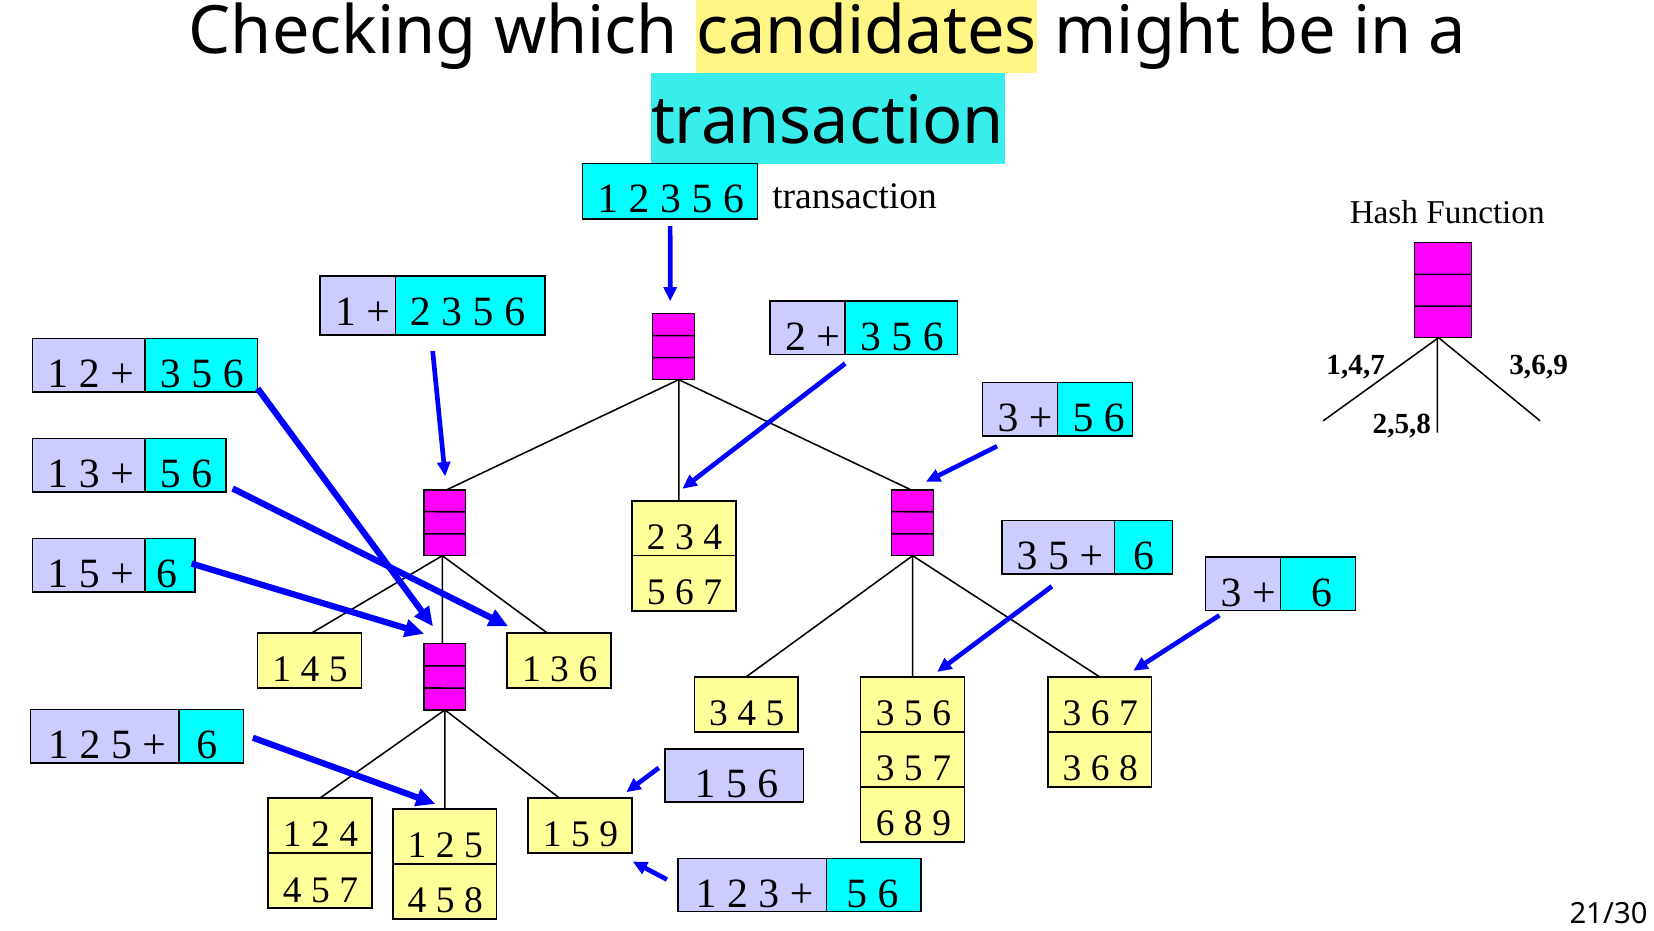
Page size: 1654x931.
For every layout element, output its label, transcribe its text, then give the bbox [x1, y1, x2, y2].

text_box 3 + [1205, 557, 1291, 623]
text_box [424, 667, 466, 687]
text_box [914, 858, 922, 912]
text_box 1 2 + [32, 338, 149, 404]
text_box 5 6 [149, 438, 228, 504]
text_box transaction [757, 163, 953, 224]
text_box 2 + [770, 301, 855, 366]
text_box [694, 676, 799, 680]
text_box 6 [181, 709, 233, 775]
text_box 4 5 8 [392, 867, 498, 928]
text_box 3 6 8 [1047, 735, 1153, 796]
text_box 1 4 5 [257, 636, 363, 697]
text_box 6 [1118, 520, 1169, 586]
text_box 5 6 [831, 858, 914, 924]
text_box 3 5 7 [861, 735, 967, 790]
text_box 1,4,7 [1372, 367, 1401, 388]
text_box 1 5 6 [679, 748, 794, 814]
text_box [652, 313, 695, 334]
text_box [268, 853, 372, 857]
text_box 4 5 7 [268, 857, 374, 918]
text_box [1414, 307, 1472, 338]
text_box [1291, 557, 1296, 611]
text_box [891, 489, 934, 511]
text_box [424, 535, 466, 556]
text_box 1 3 6 [507, 636, 613, 697]
text_box 6 [149, 538, 193, 604]
text_box [233, 709, 244, 764]
text_box [268, 797, 372, 801]
text_box [652, 337, 695, 356]
text_box 1 + [320, 276, 395, 341]
text_box 3,6,9 [1494, 337, 1584, 388]
text_box 1 2 3 + [680, 858, 829, 924]
text_box [1047, 731, 1152, 735]
text_box 1 2 5 [392, 812, 498, 867]
text_box [507, 632, 611, 636]
text_box [891, 535, 934, 556]
text_box 3 5 6 [855, 301, 959, 366]
text_box 1 5 9 [528, 801, 634, 862]
text_box 2 3 4 [632, 504, 737, 559]
text_box [424, 513, 466, 533]
text_box [424, 689, 466, 710]
text_box Hash Function [1334, 183, 1561, 238]
text_box [424, 489, 466, 511]
text_box 1 2 5 + [33, 709, 181, 775]
text_box 2,5,8 [1357, 397, 1447, 448]
text_box [860, 676, 965, 843]
text_box 3 + [982, 382, 1068, 448]
text_box 5 6 7 [632, 559, 737, 620]
text_box [665, 748, 679, 803]
text_box 6 8 9 [861, 790, 967, 851]
text_box 1 3 + [32, 438, 149, 504]
title Checking which candidates might be in a transaction [8, 16, 1648, 129]
text_box [1047, 676, 1152, 680]
text_box [794, 748, 804, 803]
text_box 1 2 3 5 6 [582, 163, 759, 229]
text_box 6 [1296, 557, 1348, 623]
text_box 3 5 6 [861, 680, 967, 735]
text_box [257, 632, 362, 636]
text_box [541, 276, 546, 336]
text_box 3 6 7 [1047, 680, 1153, 735]
text_box [528, 797, 632, 801]
text_box 1,4,7 [1311, 337, 1401, 388]
text_box 5 6 [1068, 382, 1140, 448]
text_box [891, 513, 934, 533]
text_box [652, 359, 695, 380]
text_box 3 5 6 [149, 338, 259, 404]
text_box 1 2 4 [268, 801, 374, 857]
text_box [1348, 557, 1356, 611]
text_box [424, 643, 466, 665]
text_box 1 5 + [32, 538, 149, 604]
text_box 2 3 5 6 [395, 276, 541, 341]
text_box [1169, 520, 1173, 575]
text_box [1414, 242, 1472, 273]
text_box 3 4 5 [694, 680, 800, 741]
text_box 3 5 + [1001, 520, 1118, 586]
text_box [631, 500, 736, 611]
text_box [1414, 276, 1472, 305]
